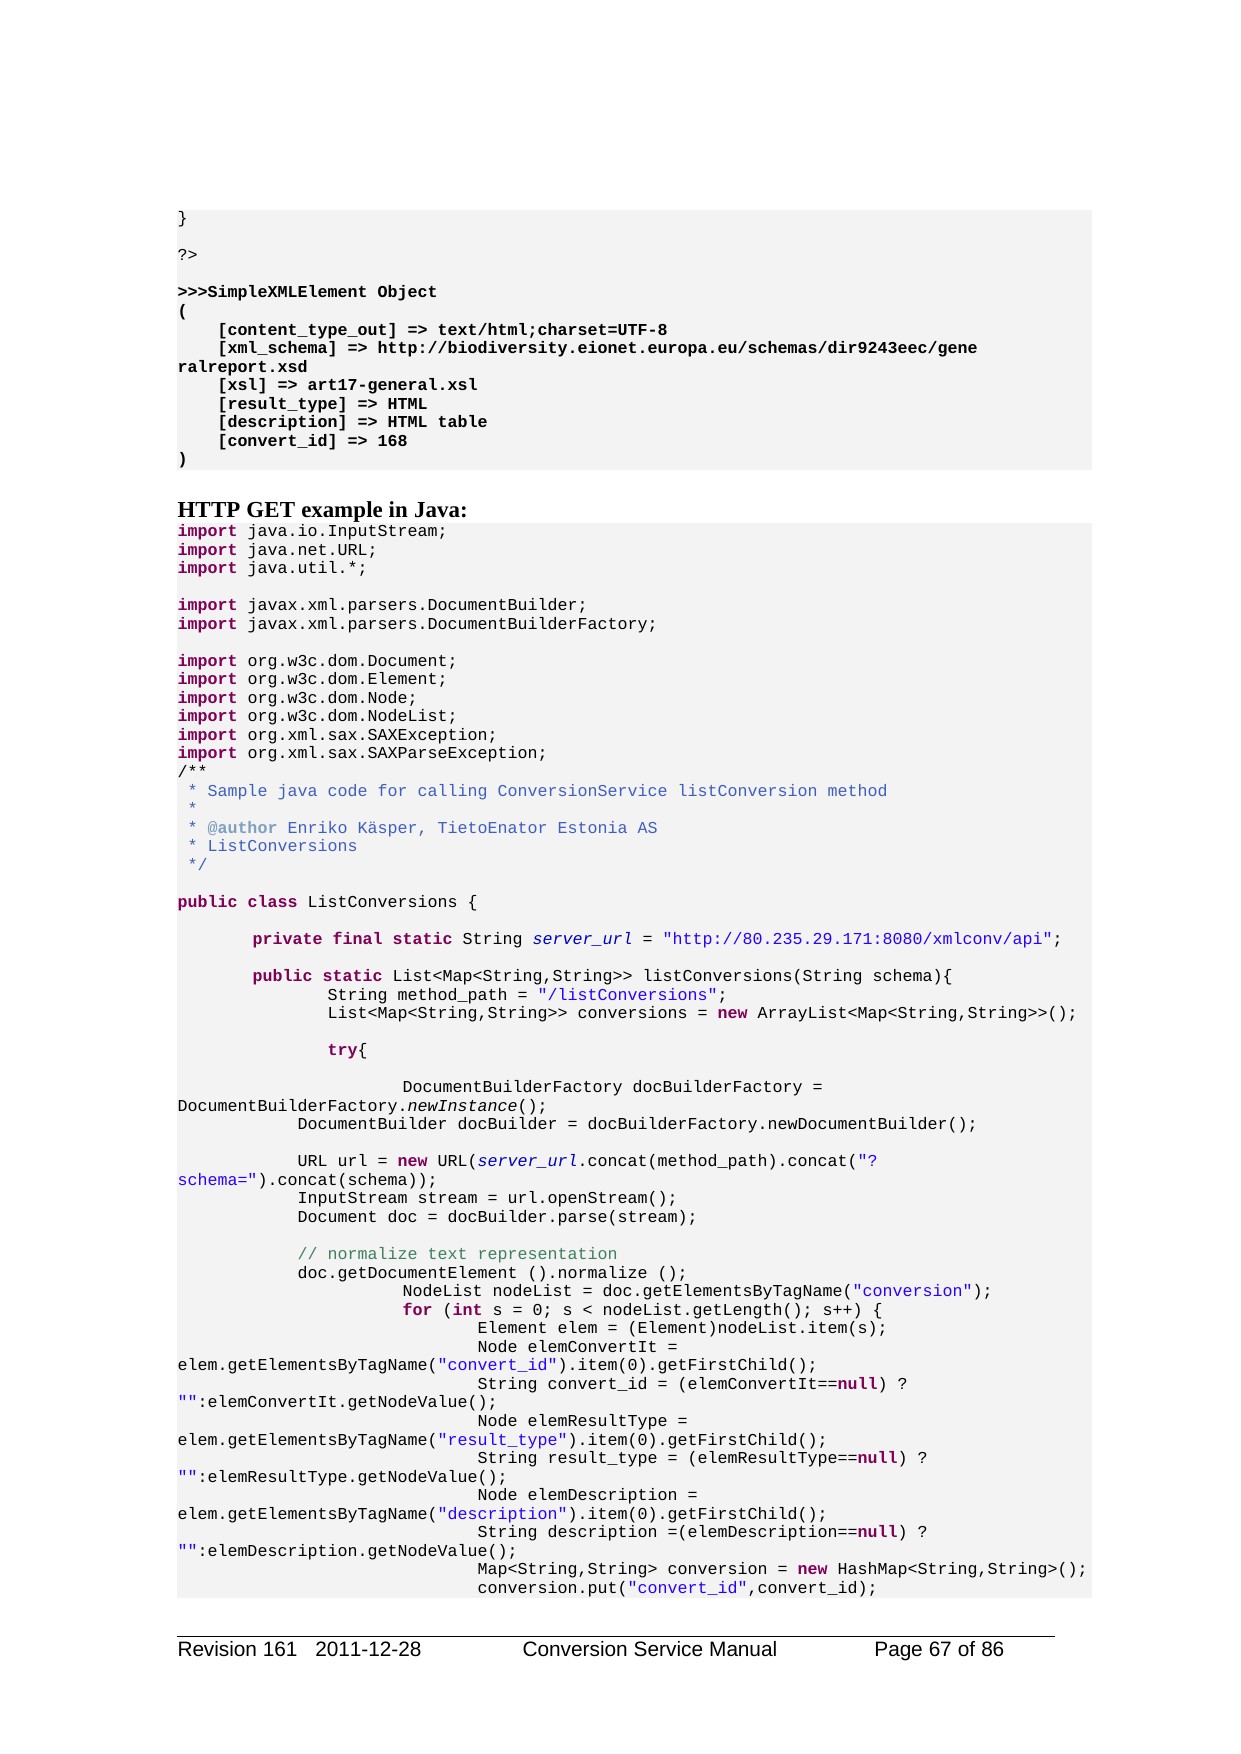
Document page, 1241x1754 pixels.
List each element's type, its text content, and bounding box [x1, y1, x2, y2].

list */ [177, 857, 1092, 875]
list * [177, 801, 1092, 819]
text [result_type] => HTML [177, 396, 1092, 414]
list import org.xml.sax.SAXException; [177, 727, 1092, 745]
list doc.getDocumentElement ().normalize (); [177, 1264, 1092, 1283]
list public static List<Map<String,String>> listConversions(String schema){ [177, 968, 1092, 986]
list String description =(elemDescription==null) ? "":elemDescription.getNodeValue(); [177, 1524, 1092, 1561]
text [content_type_out] => text/html;charset=UTF-8 [177, 321, 1092, 340]
list * @author Enriko Käsper, TietoEnator Estonia AS [177, 819, 1092, 838]
text >>>SimpleXMLElement Object [177, 284, 1092, 303]
list Document doc = docBuilder.parse(stream); [177, 1209, 1092, 1227]
list import org.xml.sax.SAXParseException; [177, 745, 1092, 764]
list import javax.xml.parsers.DocumentBuilderFactory; [177, 616, 1092, 634]
list import org.w3c.dom.Element; [177, 671, 1092, 690]
text [description] => HTML table [177, 414, 1092, 433]
list Node elemConvertIt = elem.getElementsByTagName("convert_id").item(0).getFirstChild(); [177, 1339, 1092, 1376]
text ?> [177, 247, 1092, 266]
list import org.w3c.dom.Node; [177, 690, 1092, 708]
list import java.io.InputStream; [177, 523, 1092, 541]
text ) [177, 451, 1092, 470]
list List<Map<String,String>> conversions = new ArrayList<Map<String,String>>(); [177, 1005, 1092, 1023]
list /** [177, 764, 1092, 782]
list URL url = new URL(server_url.concat(method_path).concat("?schema=").concat(schema)); [177, 1153, 1092, 1190]
list DocumentBuilder docBuilder = docBuilderFactory.newDocumentBuilder(); [177, 1116, 1092, 1135]
text } [177, 210, 1092, 229]
list import javax.xml.parsers.DocumentBuilder; [177, 597, 1092, 616]
text ( [177, 303, 1092, 321]
list private final static String server_url = "http://80.235.29.171:8080/xmlconv/api"; [177, 931, 1092, 949]
list String result_type = (elemResultType==null) ? "":elemResultType.getNodeValue(); [177, 1450, 1092, 1487]
list try{ [177, 1042, 1092, 1061]
list InputStream stream = url.openStream(); [177, 1190, 1092, 1209]
list import java.net.URL; [177, 541, 1092, 560]
list for (int s = 0; s < nodeList.getLength(); s++) { [177, 1302, 1092, 1320]
text [xsl] => art17-general.xsl [177, 377, 1092, 396]
text HTTP GET example in Java: [177, 496, 1092, 523]
list Node elemDescription = elem.getElementsByTagName("description").item(0).getFirstChild(); [177, 1487, 1092, 1524]
list import org.w3c.dom.NodeList; [177, 708, 1092, 727]
text ralreport.xsd [177, 358, 1092, 377]
list * ListConversions [177, 838, 1092, 857]
list NodeList nodeList = doc.getElementsByTagName("conversion"); [177, 1283, 1092, 1302]
list public class ListConversions { [177, 894, 1092, 912]
list conversion.put("convert_id",convert_id); [177, 1580, 1092, 1598]
list String method_path = "/listConversions"; [177, 986, 1092, 1005]
list // normalize text representation [177, 1246, 1092, 1264]
list DocumentBuilderFactory docBuilderFactory = DocumentBuilderFactory.newInstance(); [177, 1079, 1092, 1116]
list Map<String,String> conversion = new HashMap<String,String>(); [177, 1561, 1092, 1580]
list import java.util.*; [177, 560, 1092, 578]
list Node elemResultType = elem.getElementsByTagName("result_type").item(0).getFirstChild(); [177, 1413, 1092, 1450]
list Element elem = (Element)nodeList.item(s); [177, 1320, 1092, 1339]
list * Sample java code for calling ConversionService listConversion method [177, 782, 1092, 801]
text [xml_schema] => http://biodiversity.eionet.europa.eu/schemas/dir9243eec/gene [177, 340, 1092, 358]
list import org.w3c.dom.Document; [177, 653, 1092, 671]
text [convert_id] => 168 [177, 433, 1092, 451]
list String convert_id = (elemConvertIt==null) ? "":elemConvertIt.getNodeValue(); [177, 1376, 1092, 1413]
